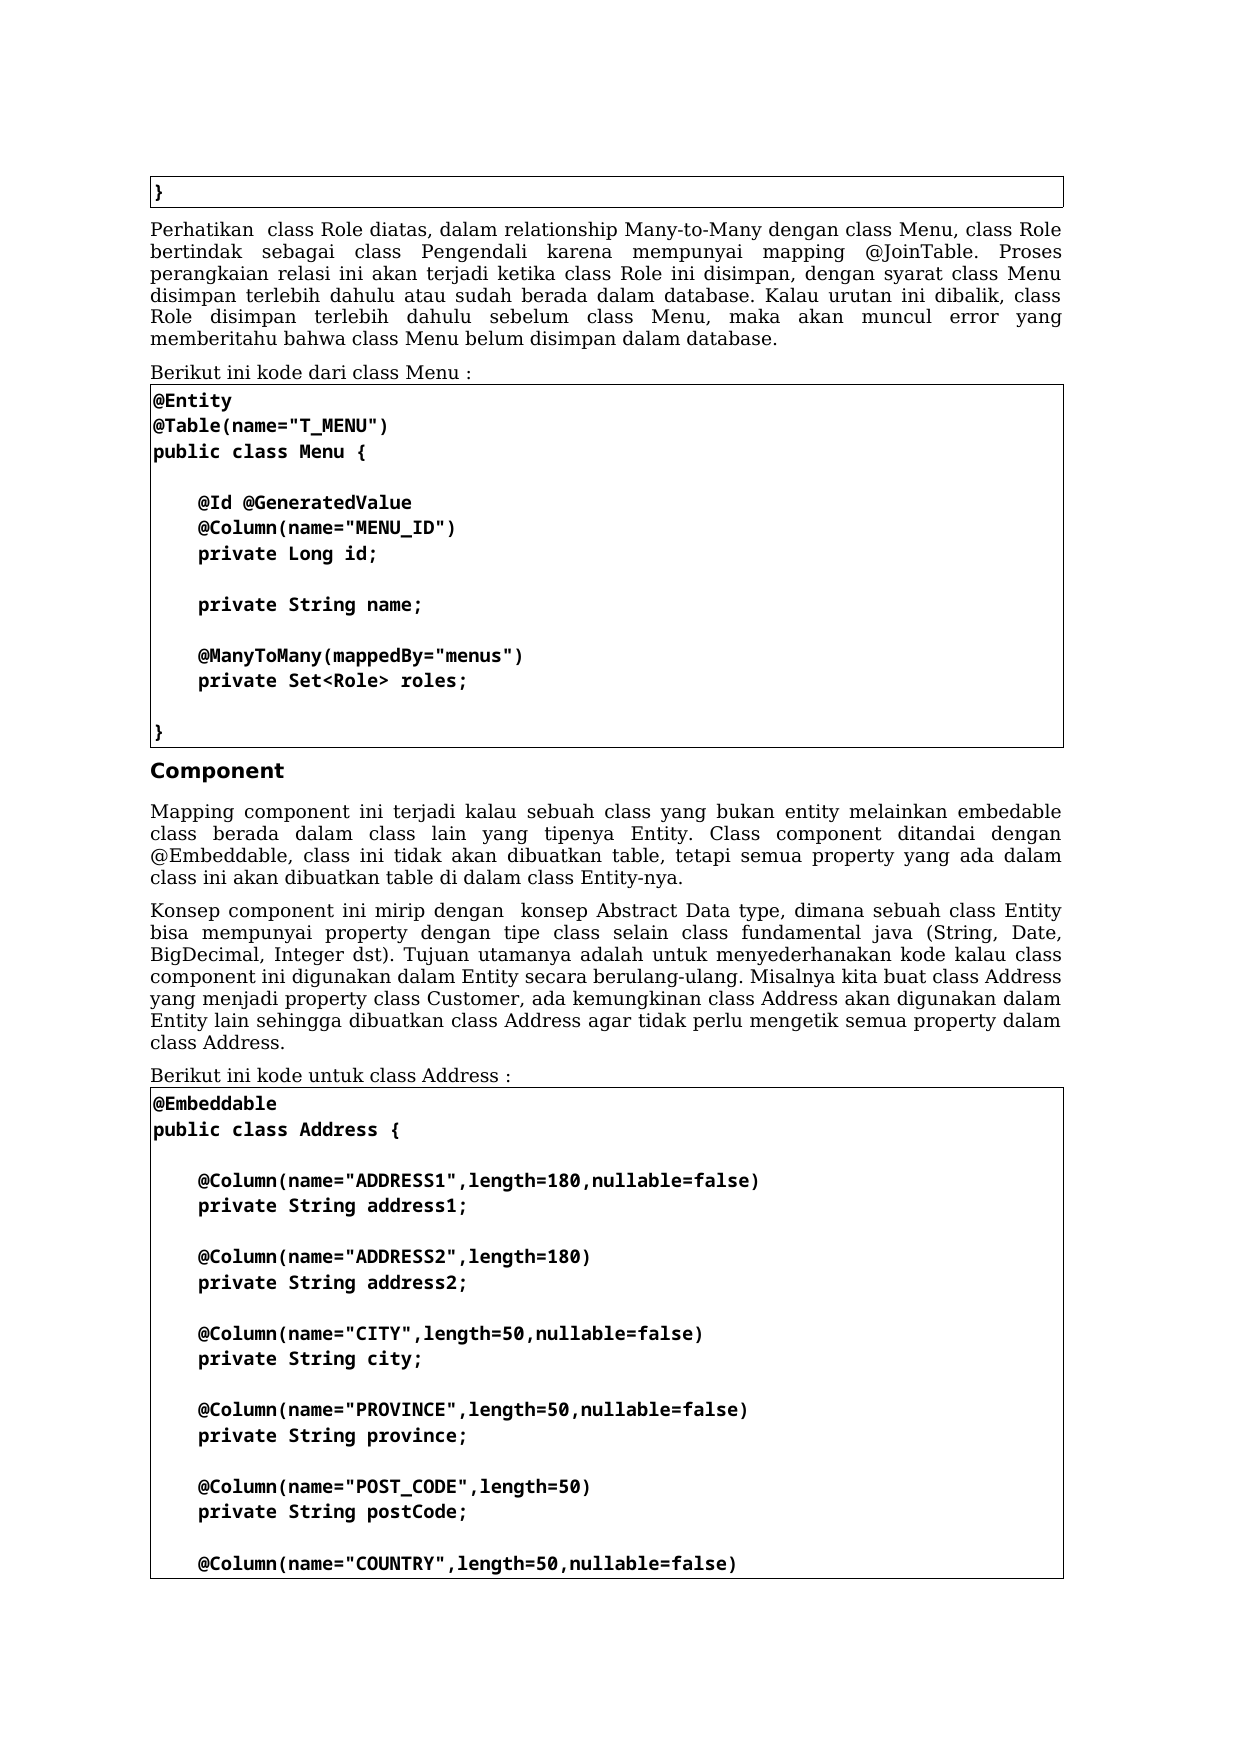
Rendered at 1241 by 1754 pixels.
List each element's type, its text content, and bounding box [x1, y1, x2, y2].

text @ManyToMany(mappedBy="menus") [151, 639, 1063, 665]
subtitle Component [150, 759, 1063, 783]
text @Column(name="COUNTRY",length=50,nullable=false) [151, 1547, 1063, 1578]
text @Table(name="T_MENU") [151, 409, 1063, 435]
text private String address2; [151, 1266, 1063, 1294]
text @Entity [151, 385, 1063, 409]
text @Column(name="ADDRESS1",length=180,nullable=false) [151, 1164, 1063, 1189]
text @Column(name="ADDRESS2",length=180) [151, 1240, 1063, 1266]
text Berikut ini kode dari class Menu : [150, 362, 1063, 384]
text } [151, 716, 1063, 747]
text @Column(name="POST_CODE",length=50) [151, 1470, 1063, 1496]
text } [151, 177, 1063, 207]
text private String postCode; [151, 1496, 1063, 1524]
text @Column(name="CITY",length=50,nullable=false) [151, 1317, 1063, 1342]
text public class Menu { [151, 435, 1063, 464]
text @Column(name="MENU_ID") [151, 512, 1063, 537]
text private String name; [151, 588, 1063, 617]
text @Id @GeneratedValue [151, 486, 1063, 512]
text @Column(name="PROVINCE",length=50,nullable=false) [151, 1393, 1063, 1419]
text private Set<Role> roles; [151, 665, 1063, 693]
text private String address1; [151, 1189, 1063, 1218]
text @Embeddable [151, 1088, 1063, 1113]
text public class Address { [151, 1113, 1063, 1141]
text private String city; [151, 1342, 1063, 1371]
text private String province; [151, 1419, 1063, 1448]
text private Long id; [151, 537, 1063, 566]
text Mapping component ini terjadi kalau sebuah class yang bukan entity melainkan embedable class berada dalam class lain yang tipenya Entity. Class component ditandai dengan @Embeddable, class ini tidak akan dibuatkan table, tetapi semua property yang ada dalam class ini akan dibuatkan table di dalam class Entity-nya. [150, 801, 1063, 889]
text Berikut ini kode untuk class Address : [150, 1065, 1063, 1087]
text Konsep component ini mirip dengan konsep Abstract Data type, dimana sebuah class Entity bisa mempunyai property dengan tipe class selain class fundamental java (String, Date, BigDecimal, Integer dst). Tujuan utamanya adalah untuk menyederhanakan kode kalau class component ini digunakan dalam Entity secara berulang-ulang. Misalnya kita buat class Address yang menjadi property class Customer, ada kemungkinan class Address akan digunakan dalam Entity lain sehingga dibuatkan class Address agar tidak perlu mengetik semua property dalam class Address. [150, 901, 1063, 1054]
text Perhatikan class Role diatas, dalam relationship Many-to-Many dengan class Menu, class Role bertindak sebagai class Pengendali karena mempunyai mapping @JoinTable. Proses perangkaian relasi ini akan terjadi ketika class Role ini disimpan, dengan syarat class Menu disimpan terlebih dahulu atau sudah berada dalam database. Kalau urutan ini dibalik, class Role disimpan terlebih dahulu sebelum class Menu, maka akan muncul error yang memberitahu bahwa class Menu belum disimpan dalam database. [150, 219, 1063, 350]
